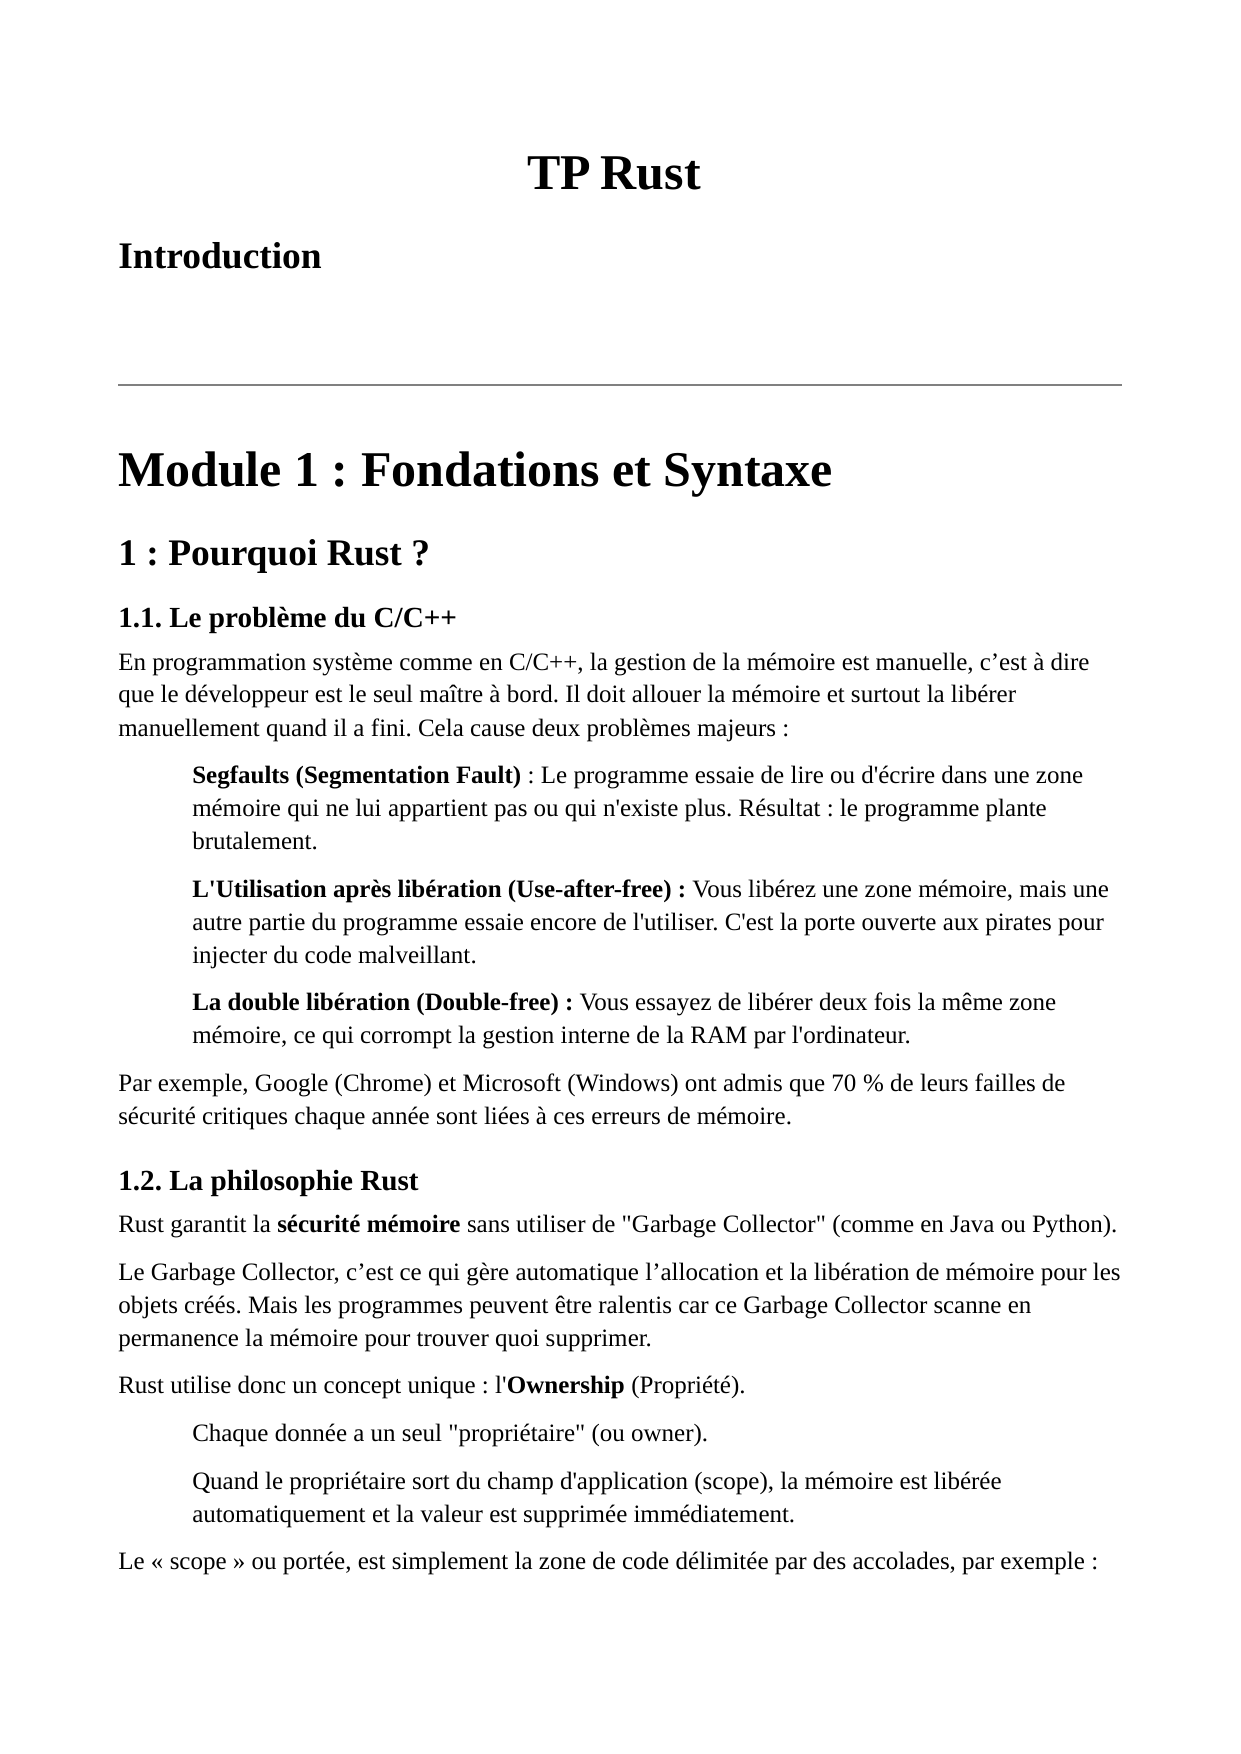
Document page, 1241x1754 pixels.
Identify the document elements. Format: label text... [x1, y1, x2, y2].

subtitle Module 1 : Fondations et Syntaxe [118, 439, 1122, 497]
subtitle 1.2. La philosophie Rust [118, 1163, 1122, 1197]
subtitle 1 : Pourquoi Rust ? [118, 530, 1122, 573]
subtitle TP Rust [118, 143, 1122, 201]
subtitle Introduction [118, 234, 1122, 277]
list L'Utilisation après libération (Use-after-free) : Vous libérez une zone mémoire, mais une autre partie du programme essaie encore de l'utiliser. C'est la porte ouverte aux pirates pour injecter du code malveillant. [162, 874, 1122, 969]
list Quand le propriétaire sort du champ d'application (scope), la mémoire est libérée automatiquement et la valeur est supprimée immédiatement. [162, 1466, 1122, 1528]
text En programmation système comme en C/C++, la gestion de la mémoire est manuelle, c’est à dire que le développeur est le seul maître à bord. Il doit allouer la mémoire et surtout la libérer manuellement quand il a fini. Cela cause deux problèmes majeurs : [118, 647, 1122, 741]
subtitle 1.1. Le problème du C/C++ [118, 601, 1122, 634]
list Segfaults (Segmentation Fault) : Le programme essaie de lire ou d'écrire dans une zone mémoire qui ne lui appartient pas ou qui n'existe plus. Résultat : le programme plante brutalement. [162, 760, 1122, 855]
text Le Garbage Collector, c’est ce qui gère automatique l’allocation et la libération de mémoire pour les objets créés. Mais les programmes peuvent être ralentis car ce Garbage Collector scanne en permanence la mémoire pour trouver quoi supprimer. [118, 1257, 1122, 1352]
text { // Le scope n'a pas encore commencé [118, 1594, 1122, 1618]
list Chaque donnée a un seul "propriétaire" (ou owner). [162, 1418, 1122, 1447]
text Rust garantit la sécurité mémoire sans utiliser de "Garbage Collector" (comme en Java ou Python). [118, 1209, 1122, 1238]
text Par exemple, Google (Chrome) et Microsoft (Windows) ont admis que 70 % de leurs failles de sécurité critiques chaque année sont liées à ces erreurs de mémoire. [118, 1068, 1122, 1130]
text Le « scope » ou portée, est simplement la zone de code délimitée par des accolades, par exemple : [118, 1546, 1122, 1575]
text Bienvenue dans ce parcours de formation dédié à Rust, le langage qui réconcilie enfin la performance brute du C++ avec la sécurité absolue de la mémoire. [118, 289, 1122, 351]
text Rust utilise donc un concept unique : l'Ownership (Propriété). [118, 1371, 1122, 1399]
list La double libération (Double-free) : Vous essayez de libérer deux fois la même zone mémoire, ce qui corrompt la gestion interne de la RAM par l'ordinateur. [162, 987, 1122, 1049]
